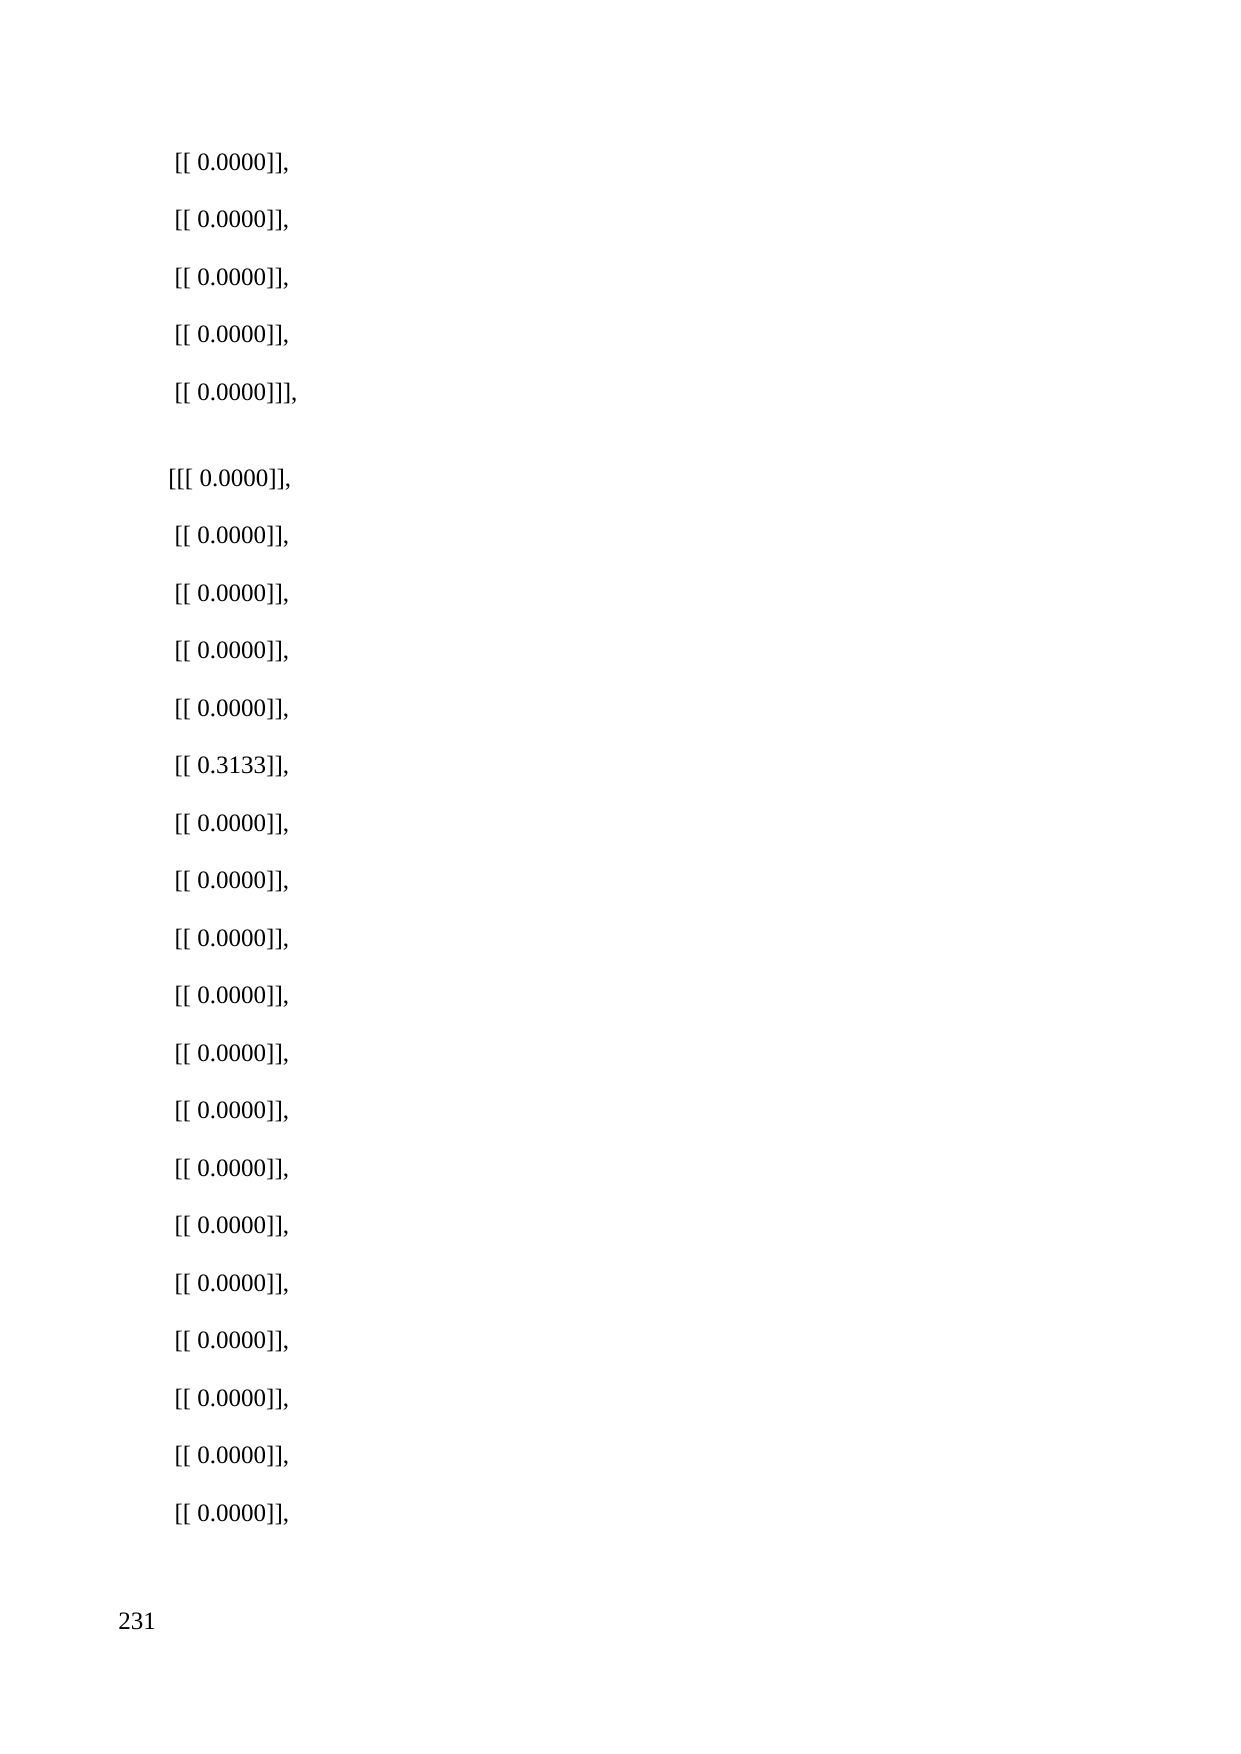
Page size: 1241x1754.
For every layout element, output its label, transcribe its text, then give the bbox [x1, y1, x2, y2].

text [[ 0.0000]], [118, 1153, 1122, 1182]
text [[ 0.0000]], [118, 319, 1122, 348]
text [[ 0.0000]], [118, 981, 1122, 1009]
text [[ 0.0000]], [118, 1268, 1122, 1297]
text [[[ 0.0000]], [118, 463, 1122, 492]
text [[ 0.0000]]], [118, 377, 1122, 406]
text [[ 0.0000]], [118, 923, 1122, 952]
text [[ 0.0000]], [118, 204, 1122, 233]
text [[ 0.0000]], [118, 1326, 1122, 1354]
text [[ 0.3133]], [118, 751, 1122, 779]
text [[ 0.0000]], [118, 262, 1122, 291]
text [[ 0.0000]], [118, 578, 1122, 607]
text [[ 0.0000]], [118, 1096, 1122, 1124]
text [[ 0.0000]], [118, 521, 1122, 549]
text [[ 0.0000]], [118, 866, 1122, 894]
text [[ 0.0000]], [118, 1498, 1122, 1527]
text [[ 0.0000]], [118, 1211, 1122, 1239]
text [[ 0.0000]], [118, 636, 1122, 664]
text [[ 0.0000]], [118, 1038, 1122, 1067]
text [[ 0.0000]], [118, 1441, 1122, 1469]
text [[ 0.0000]], [118, 1383, 1122, 1412]
text [[ 0.0000]], [118, 147, 1122, 176]
text [[ 0.0000]], [118, 693, 1122, 722]
text [[ 0.0000]], [118, 808, 1122, 837]
